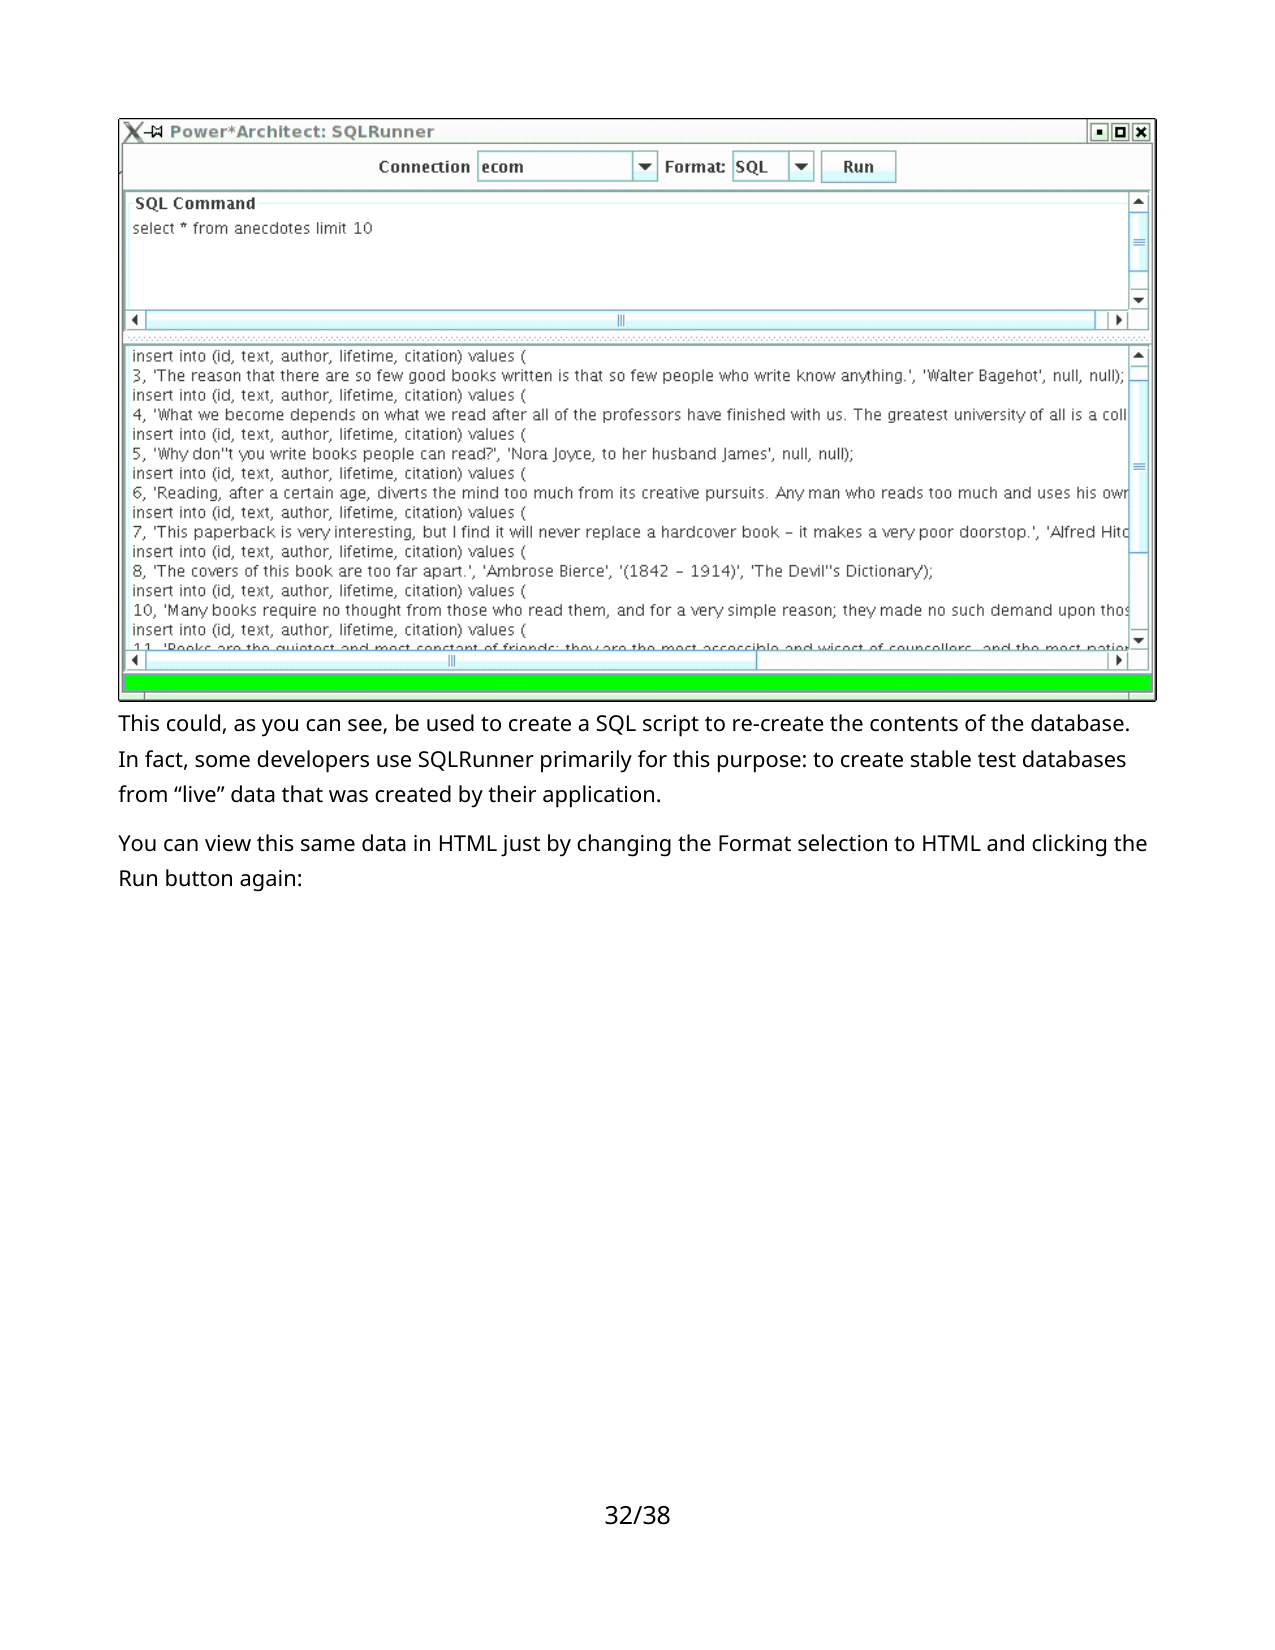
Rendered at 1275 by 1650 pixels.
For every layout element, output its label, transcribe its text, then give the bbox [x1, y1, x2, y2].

text This could, as you can see, be used to create a SQL script to re-create the contents of the database. In fact, some developers use SQLRunner primarily for this purpose: to create stable test databases from “live” data that was created by their application. [118, 702, 1157, 809]
text You can view this same data in HTML just by changing the Format selection to HTML and clicking the Run button again: [118, 828, 1157, 893]
picture [118, 118, 1157, 702]
